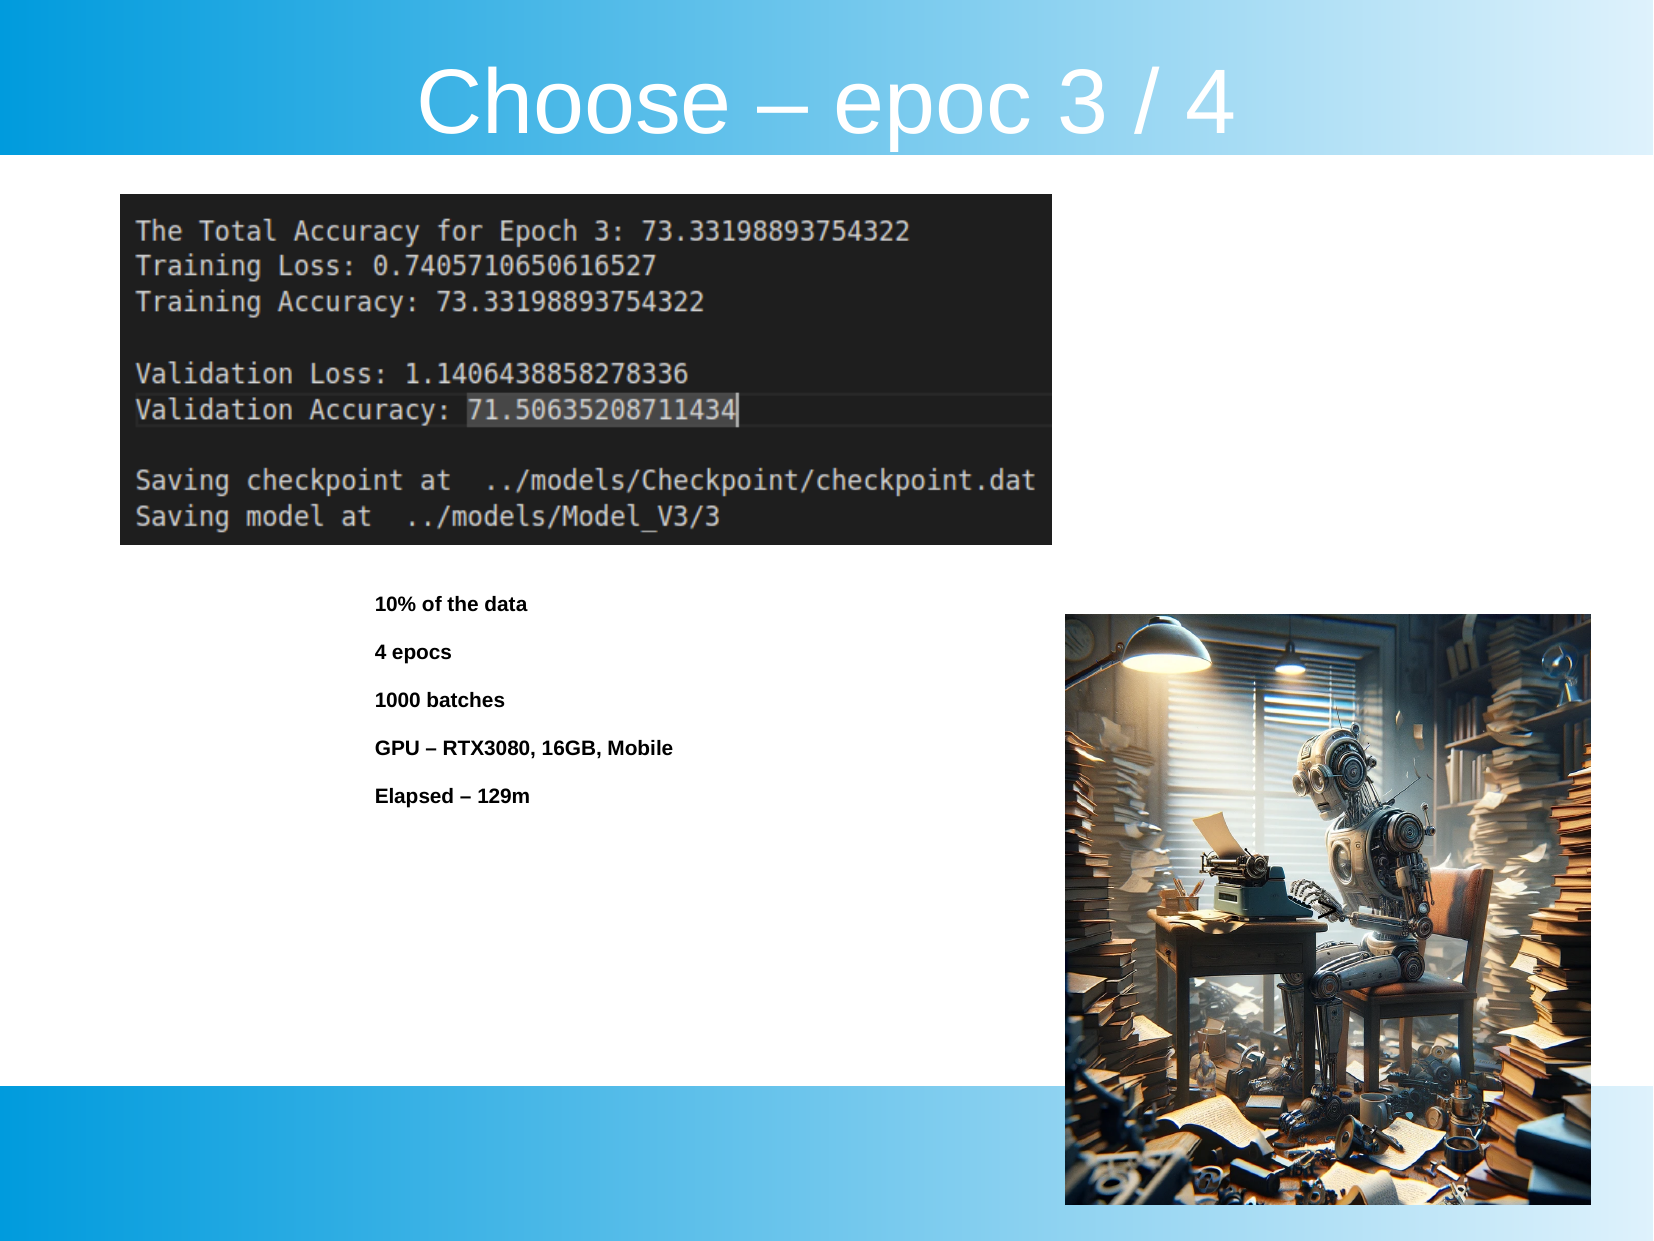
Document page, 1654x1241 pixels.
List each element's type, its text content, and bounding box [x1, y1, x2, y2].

text_box 10% of the data 4 epocs 1000 batches GPU – RTX3080, 16GB, Mobile Elapsed – 129m [360, 585, 689, 864]
picture [1065, 614, 1591, 1205]
picture [120, 194, 1052, 545]
title Choose – epoc 3 / 4 [82, 49, 1571, 155]
